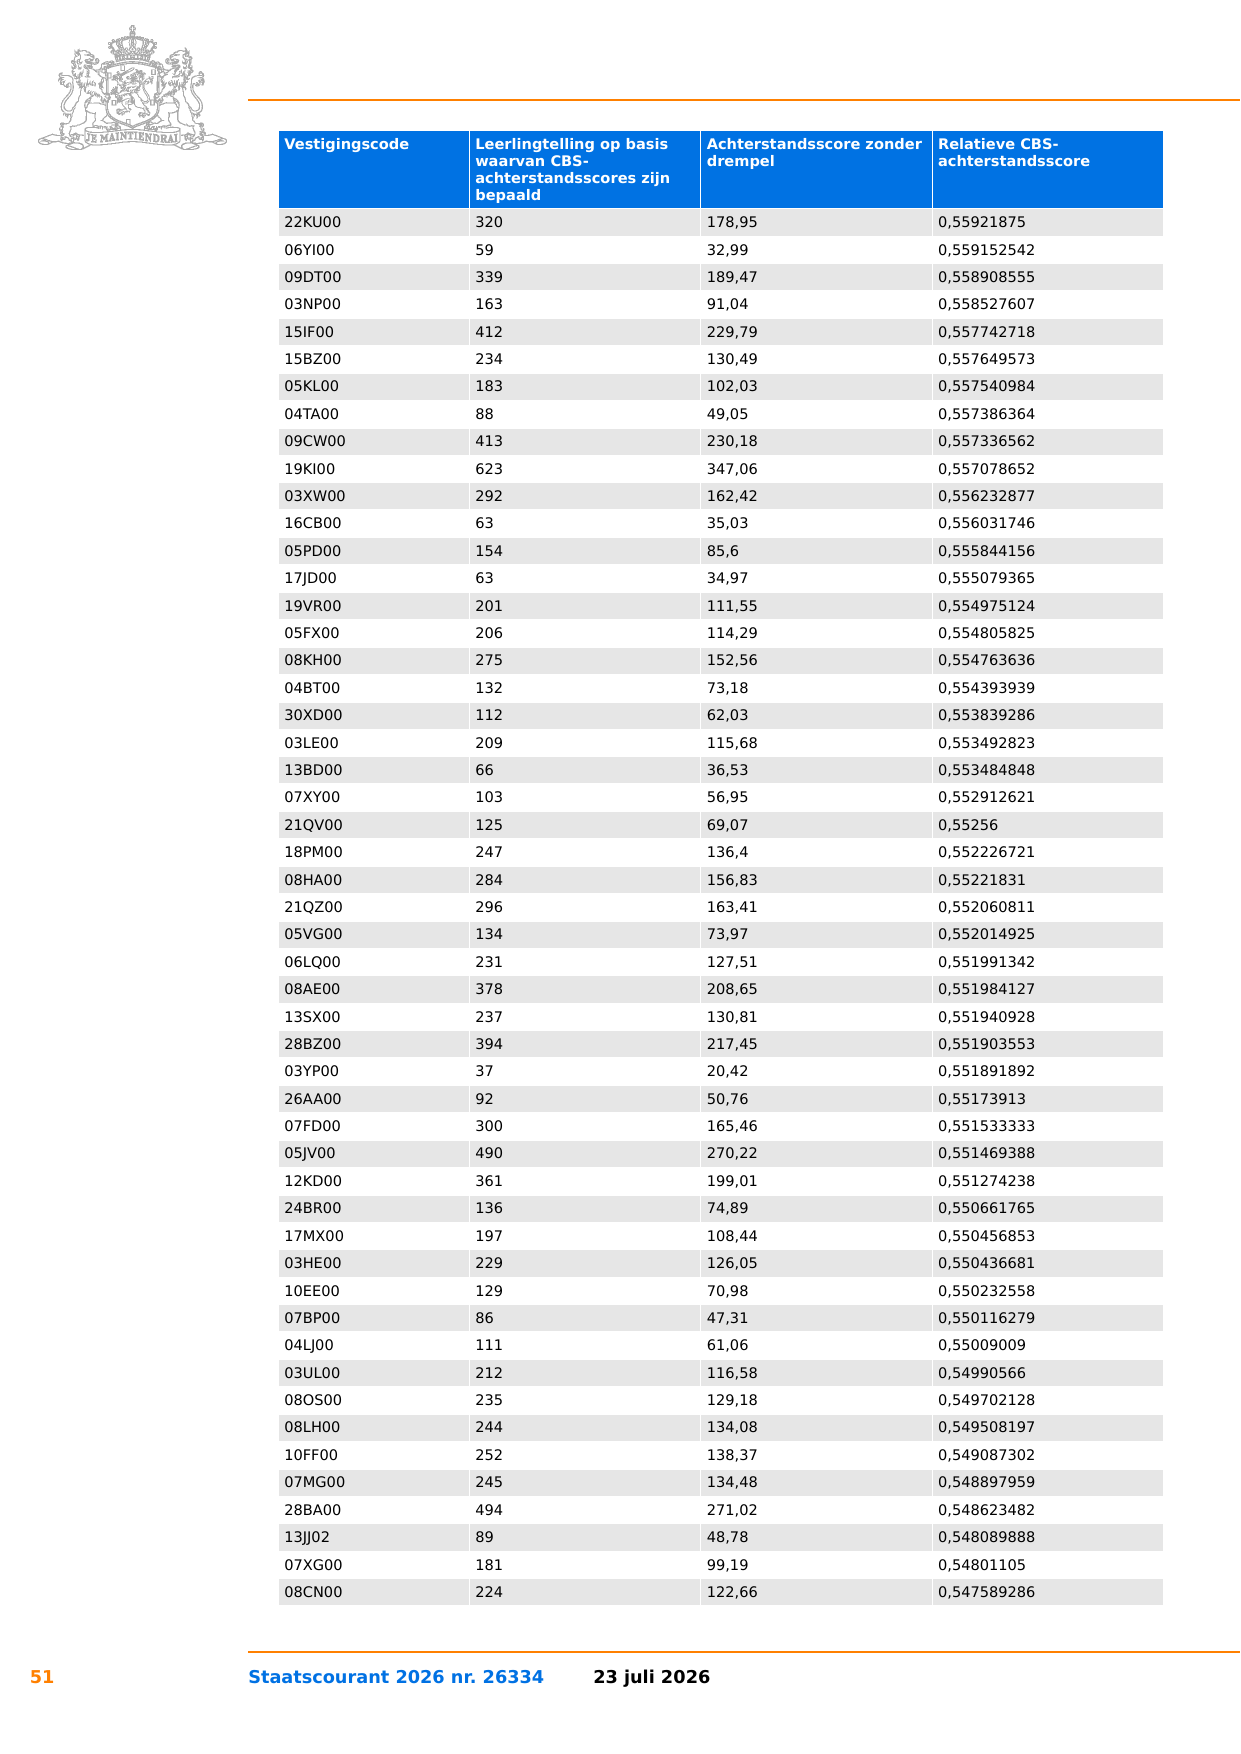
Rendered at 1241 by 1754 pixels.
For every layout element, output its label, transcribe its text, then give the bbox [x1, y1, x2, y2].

table_cell 275 [470, 648, 700, 674]
table_cell 229,79 [701, 319, 932, 345]
table_cell 394 [470, 1031, 700, 1057]
table_header Leerlingtelling op basis waarvan CBS-achterstandsscores zijn bepaald [470, 131, 700, 208]
table_cell 69,07 [701, 812, 932, 838]
table_cell 0,550436681 [933, 1250, 1163, 1277]
table_cell 50,76 [701, 1086, 932, 1112]
table_cell 378 [470, 976, 700, 1003]
table_cell 63 [470, 511, 700, 537]
table_cell 0,557336562 [933, 429, 1163, 455]
table_cell 0,550456853 [933, 1223, 1163, 1249]
table_cell 0,553492823 [933, 730, 1163, 756]
table_cell 183 [470, 374, 700, 400]
table_cell 0,553839286 [933, 703, 1163, 729]
table_cell 136,4 [701, 839, 932, 866]
table_cell 05FX00 [279, 620, 469, 647]
table_cell 32,99 [701, 237, 932, 263]
table_cell 35,03 [701, 511, 932, 537]
table_cell 20,42 [701, 1059, 932, 1085]
table_cell 13JJ02 [279, 1524, 469, 1551]
table_cell 15BZ00 [279, 346, 469, 373]
table_cell 130,81 [701, 1004, 932, 1030]
table_cell 320 [470, 209, 700, 236]
table_cell 0,551891892 [933, 1059, 1163, 1085]
picture [38, 25, 227, 150]
table_cell 339 [470, 264, 700, 290]
table_cell 165,46 [701, 1113, 932, 1140]
table_cell 49,05 [701, 401, 932, 427]
table_cell 0,554805825 [933, 620, 1163, 647]
table_cell 412 [470, 319, 700, 345]
table_cell 0,559152542 [933, 237, 1163, 263]
table_cell 229 [470, 1250, 700, 1277]
table_cell 245 [470, 1470, 700, 1496]
table_cell 73,97 [701, 922, 932, 948]
table_cell 13BD00 [279, 757, 469, 783]
table_cell 134,08 [701, 1415, 932, 1441]
table_cell 116,58 [701, 1360, 932, 1386]
table_cell 28BZ00 [279, 1031, 469, 1057]
table_cell 162,42 [701, 483, 932, 509]
table_cell 284 [470, 867, 700, 893]
table_cell 0,556232877 [933, 483, 1163, 509]
table_cell 212 [470, 1360, 700, 1386]
table_cell 114,29 [701, 620, 932, 647]
table_cell 361 [470, 1168, 700, 1194]
table_cell 111,55 [701, 593, 932, 619]
table_cell 22KU00 [279, 209, 469, 236]
table_cell 0,557078652 [933, 456, 1163, 482]
table_cell 18PM00 [279, 839, 469, 866]
table_cell 0,551903553 [933, 1031, 1163, 1057]
table_cell 0,552226721 [933, 839, 1163, 866]
table_cell 21QZ00 [279, 894, 469, 921]
table_cell 86 [470, 1305, 700, 1331]
table_cell 0,552060811 [933, 894, 1163, 921]
table_cell 16CB00 [279, 511, 469, 537]
table_cell 92 [470, 1086, 700, 1112]
table_cell 70,98 [701, 1278, 932, 1304]
table_cell 252 [470, 1442, 700, 1468]
table_cell 07MG00 [279, 1470, 469, 1496]
table_cell 17MX00 [279, 1223, 469, 1249]
table_cell 15IF00 [279, 319, 469, 345]
table_cell 0,557540984 [933, 374, 1163, 400]
table_cell 05PD00 [279, 538, 469, 564]
table_cell 127,51 [701, 949, 932, 975]
table_cell 06YI00 [279, 237, 469, 263]
table_cell 04LJ00 [279, 1333, 469, 1359]
table_cell 03XW00 [279, 483, 469, 509]
table_cell 0,55009009 [933, 1333, 1163, 1359]
table_cell 21QV00 [279, 812, 469, 838]
table_header Achterstandsscore zonder drempel [701, 131, 932, 208]
table_cell 99,19 [701, 1552, 932, 1578]
table_cell 111 [470, 1333, 700, 1359]
table_cell 112 [470, 703, 700, 729]
table_cell 0,554975124 [933, 593, 1163, 619]
table_cell 66 [470, 757, 700, 783]
table_cell 03NP00 [279, 291, 469, 318]
table_cell 61,06 [701, 1333, 932, 1359]
table_cell 34,97 [701, 565, 932, 592]
table_cell 0,553484848 [933, 757, 1163, 783]
table_cell 0,557742718 [933, 319, 1163, 345]
table_cell 413 [470, 429, 700, 455]
table_cell 206 [470, 620, 700, 647]
table_cell 201 [470, 593, 700, 619]
table_cell 0,552912621 [933, 785, 1163, 811]
table_cell 19KI00 [279, 456, 469, 482]
table_cell 126,05 [701, 1250, 932, 1277]
table_cell 178,95 [701, 209, 932, 236]
table_cell 0,549702128 [933, 1387, 1163, 1414]
table_cell 0,552014925 [933, 922, 1163, 948]
table_cell 0,548897959 [933, 1470, 1163, 1496]
table_cell 0,549508197 [933, 1415, 1163, 1441]
table_cell 152,56 [701, 648, 932, 674]
table_cell 37 [470, 1059, 700, 1085]
table_cell 163 [470, 291, 700, 318]
table_cell 19VR00 [279, 593, 469, 619]
table_cell 91,04 [701, 291, 932, 318]
table_cell 623 [470, 456, 700, 482]
table_cell 0,557386364 [933, 401, 1163, 427]
table_cell 163,41 [701, 894, 932, 921]
table_cell 85,6 [701, 538, 932, 564]
table_cell 0,554393939 [933, 675, 1163, 701]
table_cell 134 [470, 922, 700, 948]
table_cell 0,551984127 [933, 976, 1163, 1003]
table_cell 10FF00 [279, 1442, 469, 1468]
table_cell 217,45 [701, 1031, 932, 1057]
table_cell 09DT00 [279, 264, 469, 290]
table_cell 0,556031746 [933, 511, 1163, 537]
table_cell 271,02 [701, 1497, 932, 1523]
table_cell 07XY00 [279, 785, 469, 811]
table_cell 05KL00 [279, 374, 469, 400]
table_cell 125 [470, 812, 700, 838]
table_cell 07XG00 [279, 1552, 469, 1578]
table_cell 08AE00 [279, 976, 469, 1003]
table_cell 0,551274238 [933, 1168, 1163, 1194]
table_cell 199,01 [701, 1168, 932, 1194]
table_cell 0,547589286 [933, 1579, 1163, 1605]
table_cell 07BP00 [279, 1305, 469, 1331]
table_cell 0,549087302 [933, 1442, 1163, 1468]
table_cell 06LQ00 [279, 949, 469, 975]
table_cell 197 [470, 1223, 700, 1249]
table_cell 247 [470, 839, 700, 866]
table_cell 24BR00 [279, 1196, 469, 1222]
table_cell 231 [470, 949, 700, 975]
table_cell 10EE00 [279, 1278, 469, 1304]
table_cell 74,89 [701, 1196, 932, 1222]
table_cell 181 [470, 1552, 700, 1578]
table_cell 0,550232558 [933, 1278, 1163, 1304]
table_cell 132 [470, 675, 700, 701]
table_cell 28BA00 [279, 1497, 469, 1523]
table_cell 0,54801105 [933, 1552, 1163, 1578]
table_cell 88 [470, 401, 700, 427]
table_cell 0,55173913 [933, 1086, 1163, 1112]
table_cell 235 [470, 1387, 700, 1414]
table_header Relatieve CBS-achterstandsscore [933, 131, 1163, 208]
table_cell 63 [470, 565, 700, 592]
table_cell 08OS00 [279, 1387, 469, 1414]
table_cell 189,47 [701, 264, 932, 290]
table_cell 103 [470, 785, 700, 811]
table_cell 07FD00 [279, 1113, 469, 1140]
table_cell 0,55221831 [933, 867, 1163, 893]
table_cell 03HE00 [279, 1250, 469, 1277]
table_cell 129 [470, 1278, 700, 1304]
table_cell 494 [470, 1497, 700, 1523]
table_cell 30XD00 [279, 703, 469, 729]
table_cell 03LE00 [279, 730, 469, 756]
table_cell 292 [470, 483, 700, 509]
table_cell 0,555844156 [933, 538, 1163, 564]
table_cell 156,83 [701, 867, 932, 893]
table_cell 136 [470, 1196, 700, 1222]
table_cell 237 [470, 1004, 700, 1030]
table_cell 244 [470, 1415, 700, 1441]
table_cell 0,558527607 [933, 291, 1163, 318]
table_cell 03UL00 [279, 1360, 469, 1386]
table_cell 0,557649573 [933, 346, 1163, 373]
table_cell 209 [470, 730, 700, 756]
table_cell 62,03 [701, 703, 932, 729]
table_cell 0,551991342 [933, 949, 1163, 975]
table_cell 03YP00 [279, 1059, 469, 1085]
table_cell 09CW00 [279, 429, 469, 455]
table_cell 270,22 [701, 1141, 932, 1167]
table_cell 122,66 [701, 1579, 932, 1605]
table_cell 0,550661765 [933, 1196, 1163, 1222]
table_cell 08CN00 [279, 1579, 469, 1605]
table_cell 04TA00 [279, 401, 469, 427]
table_cell 0,55256 [933, 812, 1163, 838]
table_cell 102,03 [701, 374, 932, 400]
table_cell 224 [470, 1579, 700, 1605]
table_cell 0,558908555 [933, 264, 1163, 290]
table_cell 234 [470, 346, 700, 373]
table_cell 0,554763636 [933, 648, 1163, 674]
table_cell 26AA00 [279, 1086, 469, 1112]
table_cell 296 [470, 894, 700, 921]
table_cell 17JD00 [279, 565, 469, 592]
table_cell 0,548089888 [933, 1524, 1163, 1551]
table_cell 108,44 [701, 1223, 932, 1249]
table_cell 0,551940928 [933, 1004, 1163, 1030]
table_cell 48,78 [701, 1524, 932, 1551]
table_cell 138,37 [701, 1442, 932, 1468]
table_cell 13SX00 [279, 1004, 469, 1030]
table_cell 04BT00 [279, 675, 469, 701]
table_cell 12KD00 [279, 1168, 469, 1194]
table_cell 0,548623482 [933, 1497, 1163, 1523]
table_cell 56,95 [701, 785, 932, 811]
table_cell 05JV00 [279, 1141, 469, 1167]
table_header Vestigingscode [279, 131, 469, 208]
table_cell 130,49 [701, 346, 932, 373]
table_cell 347,06 [701, 456, 932, 482]
table_cell 490 [470, 1141, 700, 1167]
table_cell 08KH00 [279, 648, 469, 674]
table_cell 0,551469388 [933, 1141, 1163, 1167]
table_cell 0,551533333 [933, 1113, 1163, 1140]
table_cell 0,55921875 [933, 209, 1163, 236]
table_cell 73,18 [701, 675, 932, 701]
table_cell 47,31 [701, 1305, 932, 1331]
table_cell 08LH00 [279, 1415, 469, 1441]
table_cell 300 [470, 1113, 700, 1140]
table_cell 154 [470, 538, 700, 564]
table_cell 89 [470, 1524, 700, 1551]
table_cell 59 [470, 237, 700, 263]
table_cell 08HA00 [279, 867, 469, 893]
table_cell 0,555079365 [933, 565, 1163, 592]
table_cell 134,48 [701, 1470, 932, 1496]
table_cell 0,550116279 [933, 1305, 1163, 1331]
table_cell 129,18 [701, 1387, 932, 1414]
table_cell 05VG00 [279, 922, 469, 948]
table_cell 0,54990566 [933, 1360, 1163, 1386]
table_cell 36,53 [701, 757, 932, 783]
table_cell 230,18 [701, 429, 932, 455]
table_cell 208,65 [701, 976, 932, 1003]
table_cell 115,68 [701, 730, 932, 756]
